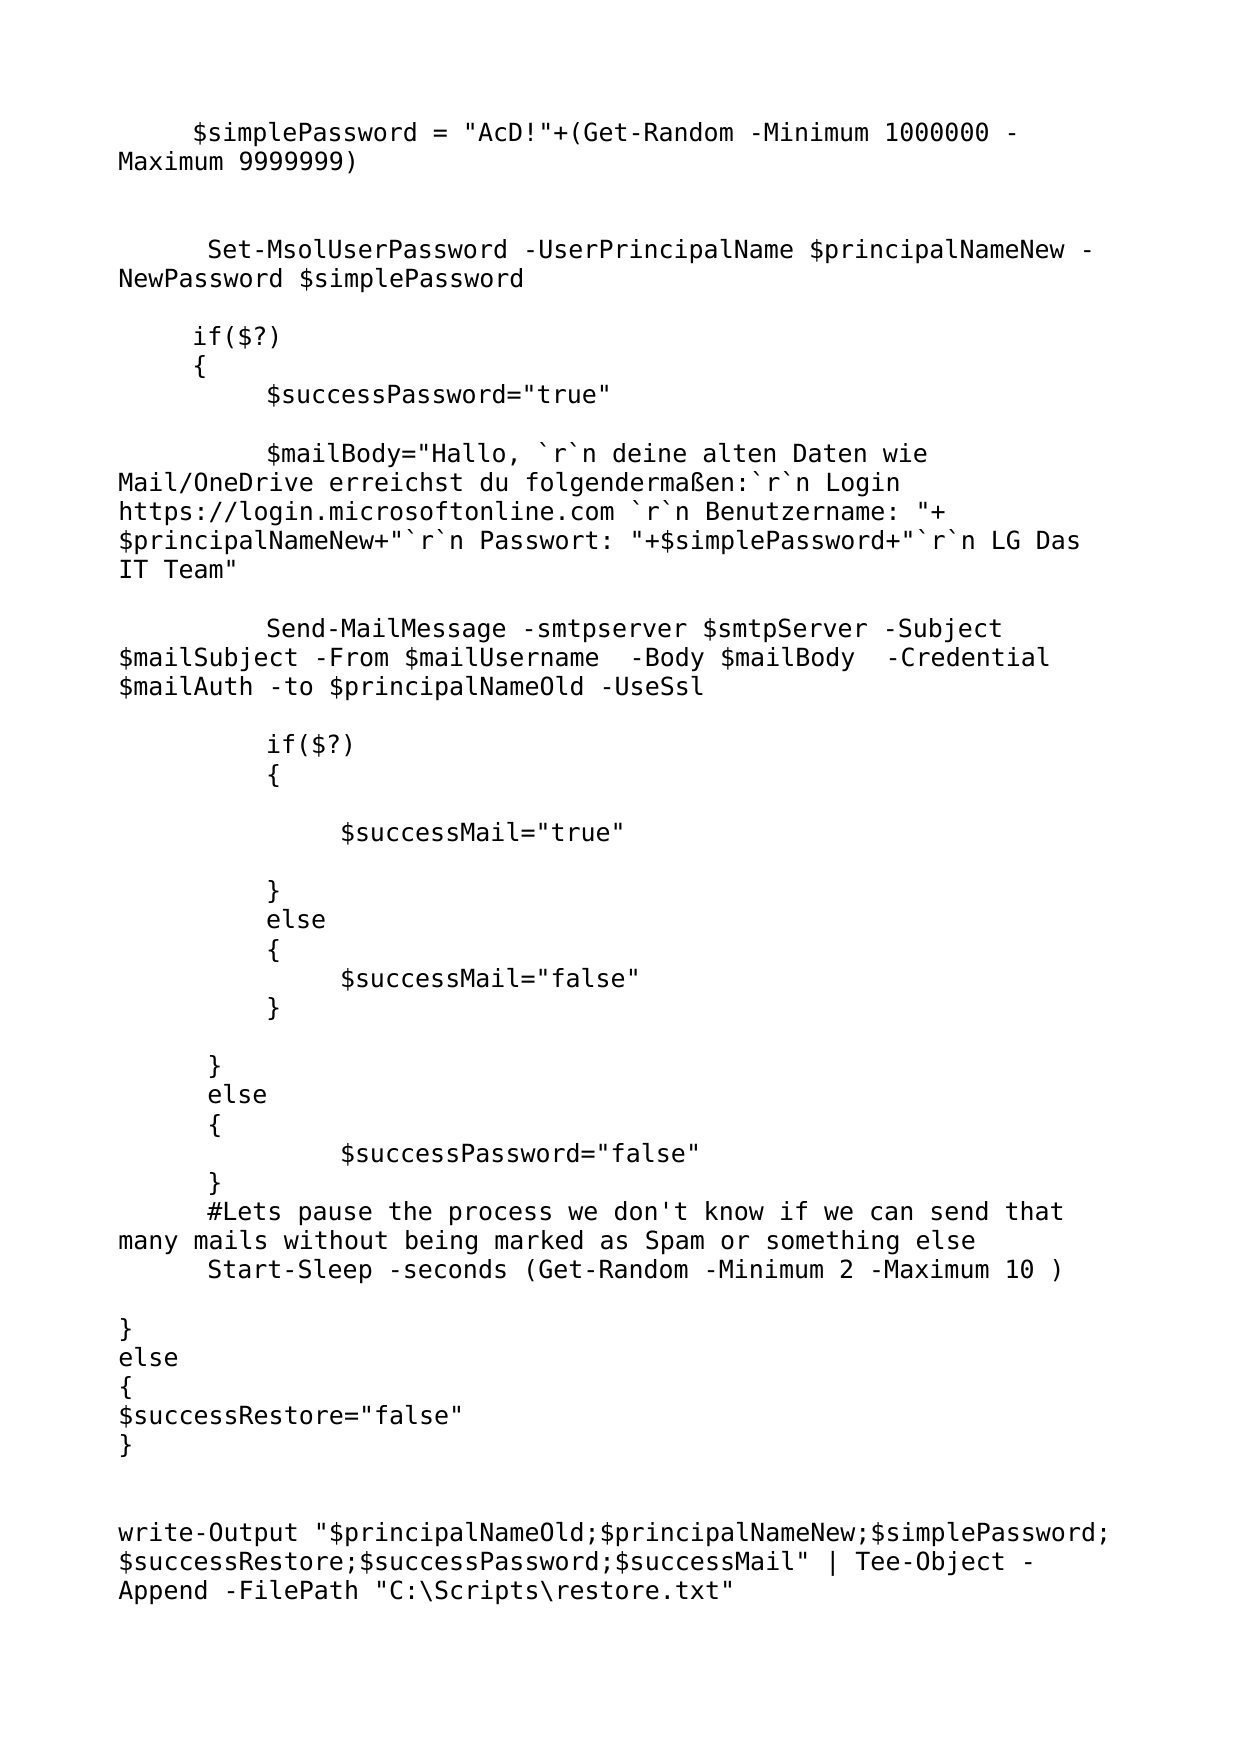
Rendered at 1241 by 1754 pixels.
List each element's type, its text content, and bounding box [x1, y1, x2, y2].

text $simplePassword = "AcD!"+(Get-Random -Minimum 1000000 -Maximum 9999999) Set-MsolUserPassword -UserPrincipalName $principalNameNew -NewPassword $simplePassword if($?) { $successPassword="true" $mailBody="Hallo, `r`n deine alten Daten wie Mail/OneDrive erreichst du folgendermaßen:`r`n Login https://login.microsoftonline.com `r`n Benutzername: "+$principalNameNew+"`r`n Passwort: "+$simplePassword+"`r`n LG Das IT Team" Send-MailMessage -smtpserver $smtpServer -Subject $mailSubject -From $mailUsername -Body $mailBody -Credential $mailAuth -to $principalNameOld -UseSsl if($?) { $successMail="true" } else { $successMail="false" } } else { $successPassword="false" } #Lets pause the process we don't know if we can send that many mails without being marked as Spam or something else Start-Sleep -seconds (Get-Random -Minimum 2 -Maximum 10 ) } else { $successRestore="false" } write-Output "$principalNameOld;$principalNameNew;$simplePassword;$successRestore;$successPassword;$successMail" | Tee-Object -Append -FilePath "C:\Scripts\restore.txt" [118, 118, 1122, 1635]
